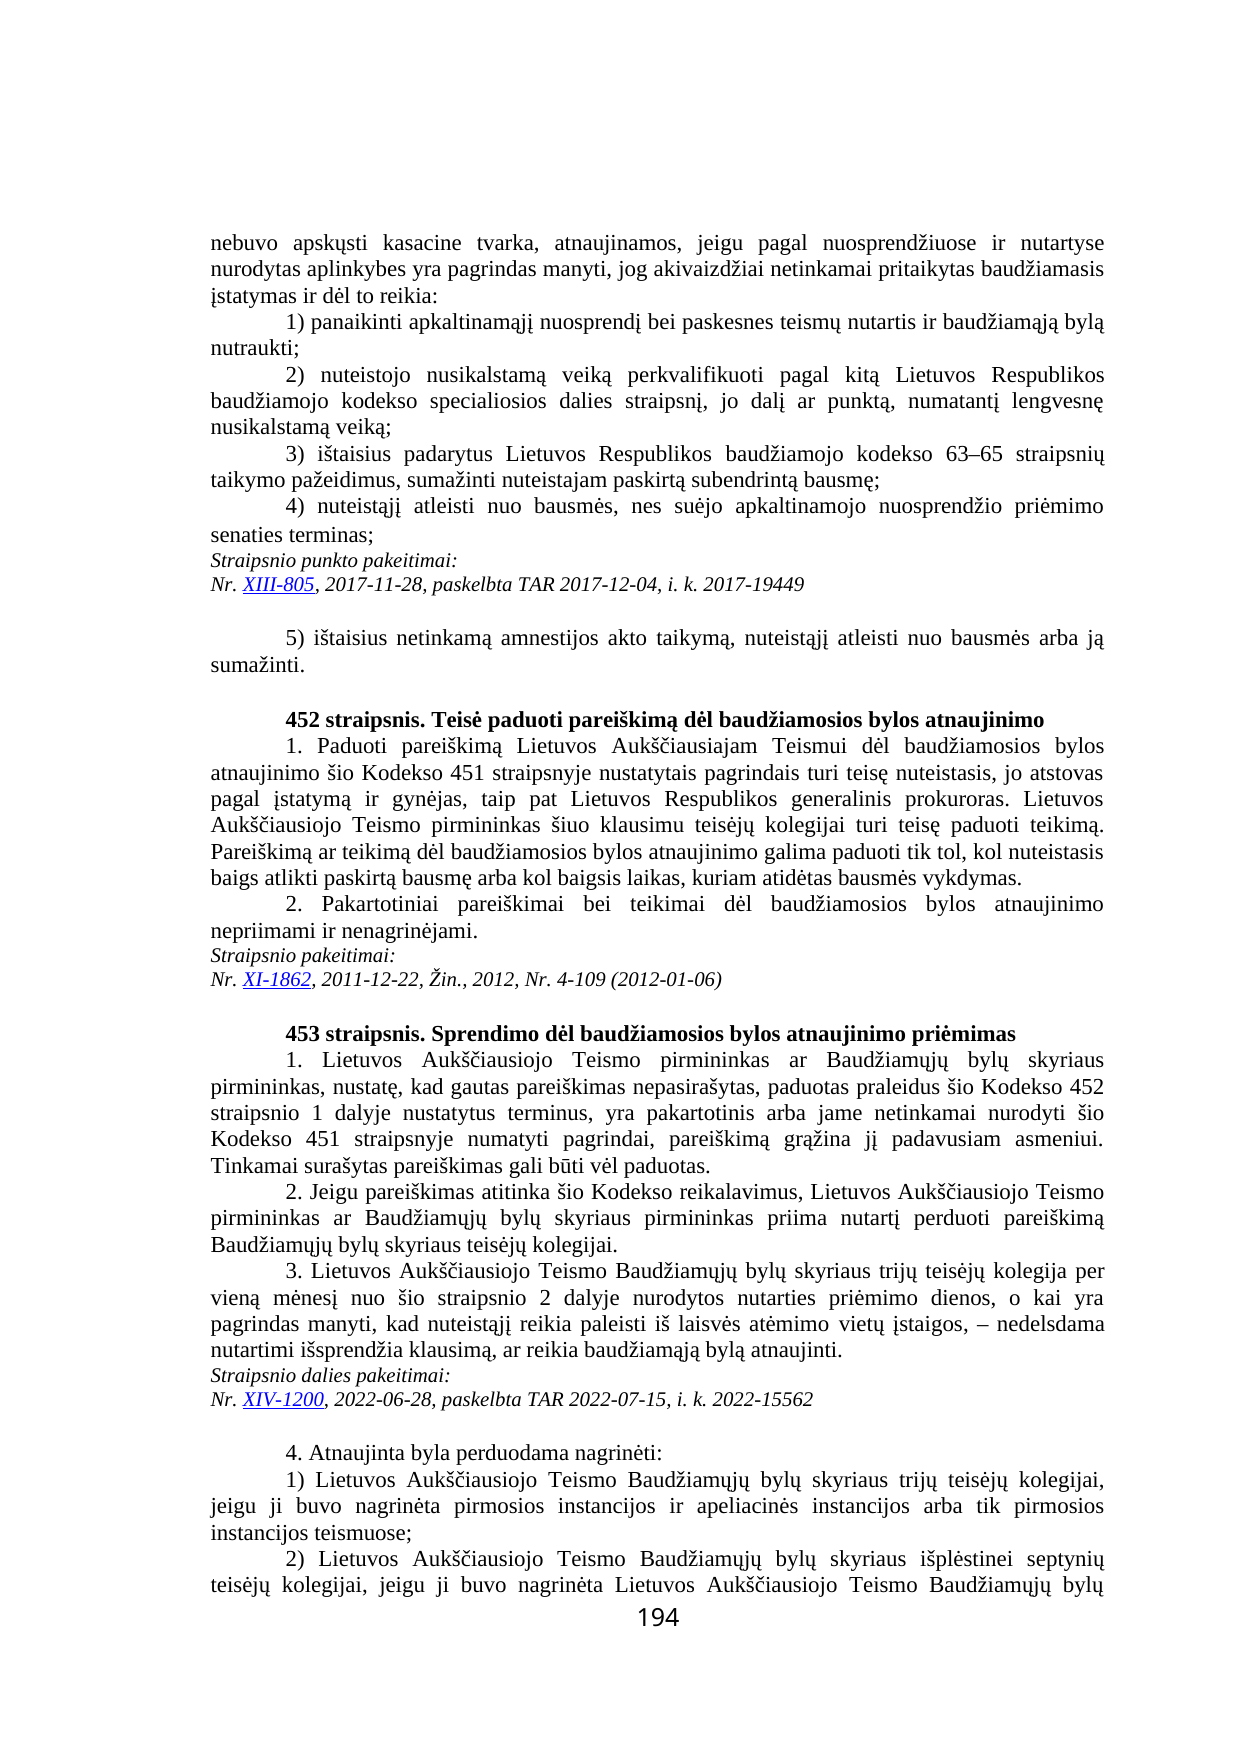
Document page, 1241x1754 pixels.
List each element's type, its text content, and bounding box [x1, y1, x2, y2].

text Nr. XIV-1200, 2022-06-28, paskelbta TAR 2022-07-15, i. k. 2022-15562 [210, 1387, 1105, 1411]
text Straipsnio punkto pakeitimai: [210, 548, 1105, 572]
text 4) nuteistąjį atleisti nuo bausmės, nes suėjo apkaltinamojo nuosprendžio priėmimo senaties terminas; [210, 492, 1105, 548]
text 2) Lietuvos Aukščiausiojo Teismo Baudžiamųjų bylų skyriaus išplėstinei septynių teisėjų kolegijai, jeigu ji buvo nagrinėta Lietuvos Aukščiausiojo Teismo Baudžiamųjų bylų [210, 1545, 1105, 1598]
text 1. Paduoti pareiškimą Lietuvos Aukščiausiajam Teismui dėl baudžiamosios bylos atnaujinimo šio Kodekso 451 straipsnyje nustatytais pagrindais turi teisę nuteistasis, jo atstovas pagal įstatymą ir gynėjas, taip pat Lietuvos Respublikos generalinis prokuroras. Lietuvos Aukščiausiojo Teismo pirmininkas šiuo klausimu teisėjų kolegijai turi teisę paduoti teikimą. Pareiškimą ar teikimą dėl baudžiamosios bylos atnaujinimo galima paduoti tik tol, kol nuteistasis baigs atlikti paskirtą bausmę arba kol baigsis laikas, kuriam atidėtas bausmės vykdymas. [210, 732, 1105, 890]
text 452 straipsnis. Teisė paduoti pareiškimą dėl baudžiamosios bylos atnaujinimo [285, 706, 1105, 732]
text 1) Lietuvos Aukščiausiojo Teismo Baudžiamųjų bylų skyriaus trijų teisėjų kolegijai, jeigu ji buvo nagrinėta pirmosios instancijos ir apeliacinės instancijos arba tik pirmosios instancijos teismuose; [210, 1466, 1105, 1545]
text 3) ištaisius padarytus Lietuvos Respublikos baudžiamojo kodekso 63–65 straipsnių taikymo pažeidimus, sumažinti nuteistajam paskirtą subendrintą bausmę; [210, 440, 1105, 492]
text 5) ištaisius netinkamą amnestijos akto taikymą, nuteistąjį atleisti nuo bausmės arba ją sumažinti. [210, 624, 1105, 677]
text 2. Pakartotiniai pareiškimai bei teikimai dėl baudžiamosios bylos atnaujinimo nepriimami ir nenagrinėjami. [210, 890, 1105, 943]
text nebuvo apskųsti kasacine tvarka, atnaujinamos, jeigu pagal nuosprendžiuose ir nutartyse nurodytas aplinkybes yra pagrindas manyti, jog akivaizdžiai netinkamai pritaikytas baudžiamasis įstatymas ir dėl to reikia: [210, 229, 1105, 308]
text 1) panaikinti apkaltinamąjį nuosprendį bei paskesnes teismų nutartis ir baudžiamąją bylą nutraukti; [210, 308, 1105, 361]
text Nr. XI-1862, 2011-12-22, Žin., 2012, Nr. 4-109 (2012-01-06) [210, 967, 1105, 991]
text 453 straipsnis. Sprendimo dėl baudžiamosios bylos atnaujinimo priėmimas [285, 1020, 1105, 1046]
text Straipsnio pakeitimai: [210, 943, 1105, 967]
text 2) nuteistojo nusikalstamą veiką perkvalifikuoti pagal kitą Lietuvos Respublikos baudžiamojo kodekso specialiosios dalies straipsnį, jo dalį ar punktą, numatantį lengvesnę nusikalstamą veiką; [210, 361, 1105, 440]
text 4. Atnaujinta byla perduodama nagrinėti: [210, 1439, 1105, 1466]
text Straipsnio dalies pakeitimai: [210, 1363, 1105, 1387]
text 2. Jeigu pareiškimas atitinka šio Kodekso reikalavimus, Lietuvos Aukščiausiojo Teismo pirmininkas ar Baudžiamųjų bylų skyriaus pirmininkas priima nutartį perduoti pareiškimą Baudžiamųjų bylų skyriaus teisėjų kolegijai. [210, 1178, 1105, 1257]
text 1. Lietuvos Aukščiausiojo Teismo pirmininkas ar Baudžiamųjų bylų skyriaus pirmininkas, nustatę, kad gautas pareiškimas nepasirašytas, paduotas praleidus šio Kodekso 452 straipsnio 1 dalyje nustatytus terminus, yra pakartotinis arba jame netinkamai nurodyti šio Kodekso 451 straipsnyje numatyti pagrindai, pareiškimą grąžina jį padavusiam asmeniui. Tinkamai surašytas pareiškimas gali būti vėl paduotas. [210, 1046, 1105, 1178]
text Nr. XIII-805, 2017-11-28, paskelbta TAR 2017-12-04, i. k. 2017-19449 [210, 572, 1105, 596]
text 3. Lietuvos Aukščiausiojo Teismo Baudžiamųjų bylų skyriaus trijų teisėjų kolegija per vieną mėnesį nuo šio straipsnio 2 dalyje nurodytos nutarties priėmimo dienos, o kai yra pagrindas manyti, kad nuteistąjį reikia paleisti iš laisvės atėmimo vietų įstaigos, – nedelsdama nutartimi išsprendžia klausimą, ar reikia baudžiamąją bylą atnaujinti. [210, 1257, 1105, 1363]
